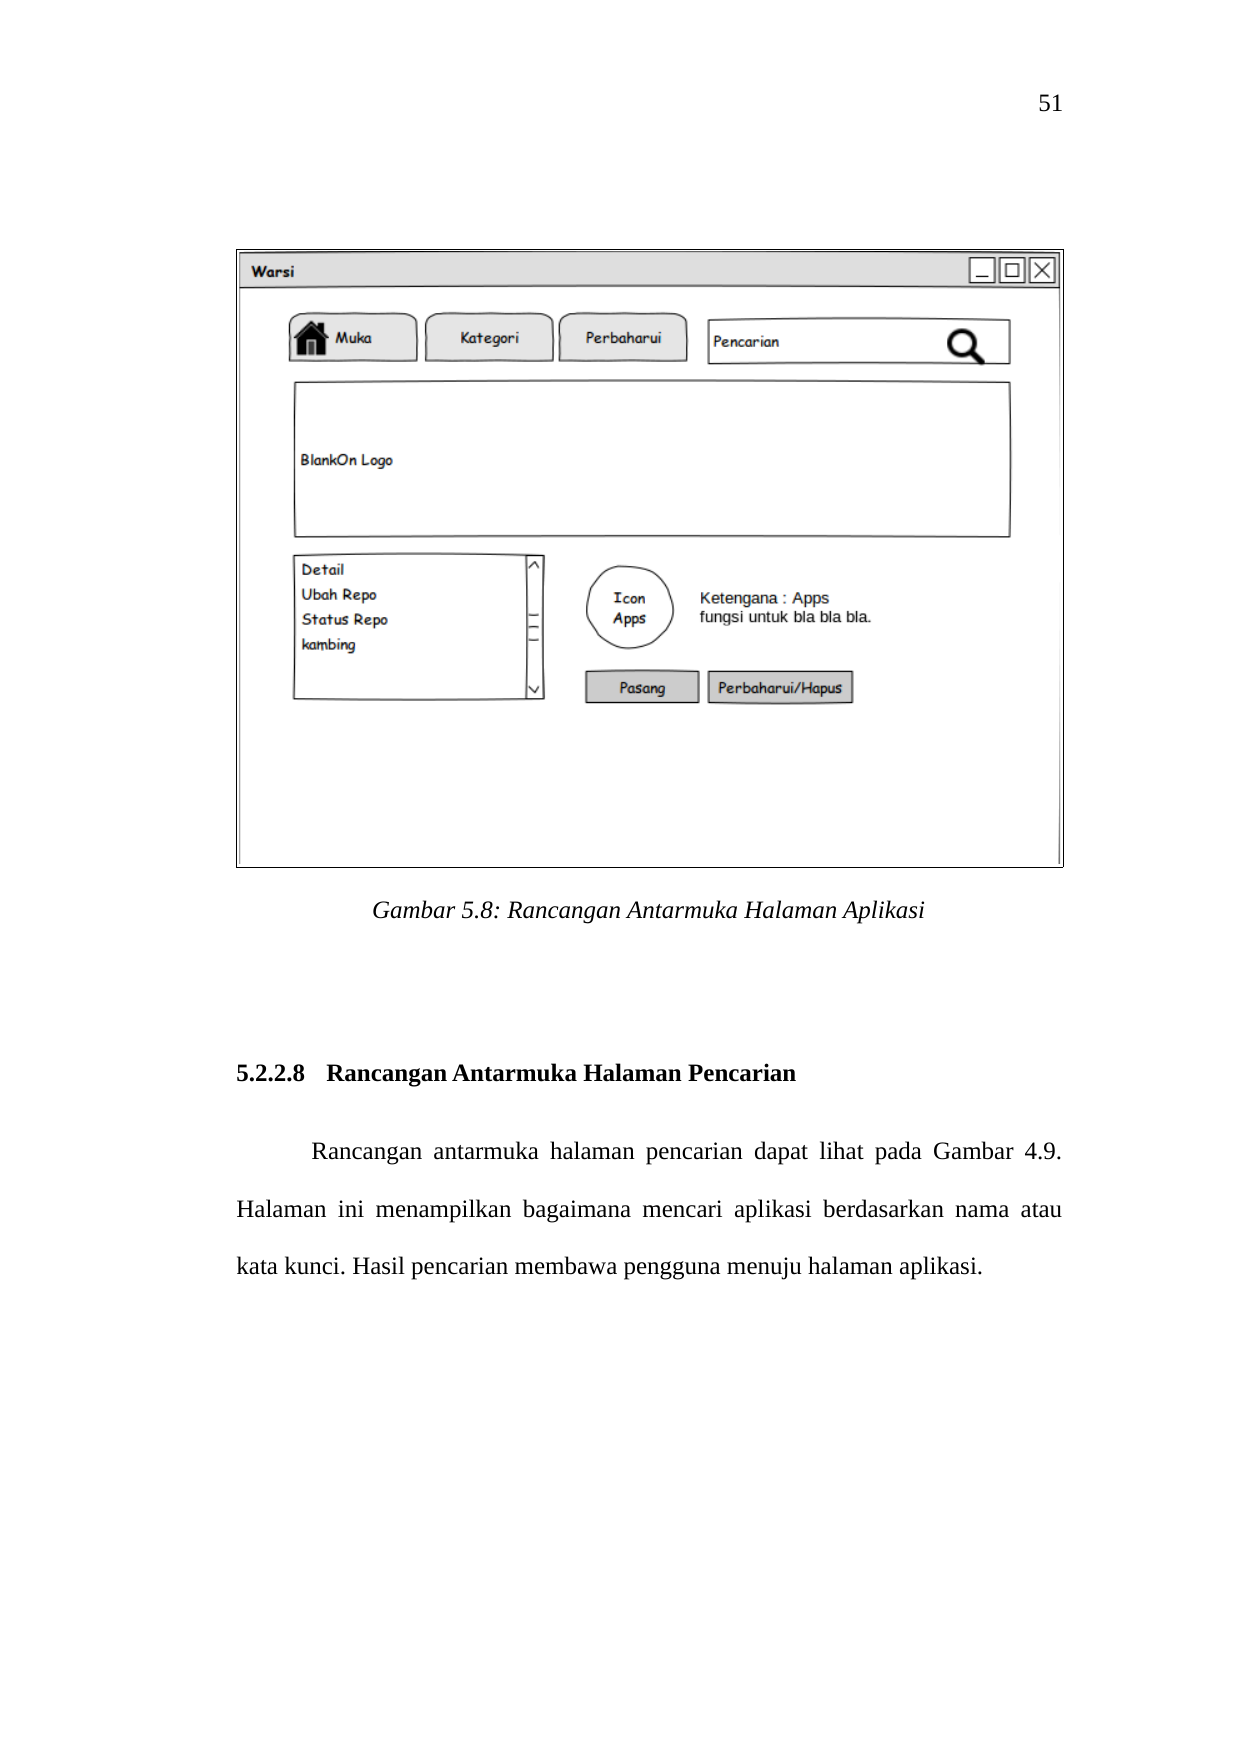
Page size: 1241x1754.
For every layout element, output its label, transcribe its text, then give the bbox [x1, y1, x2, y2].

picture [239, 251, 1060, 864]
text Rancangan antarmuka halaman pencarian dapat lihat pada Gambar 4.9. Halaman ini menampilkan bagaimana mencari aplikasi berdasarkan nama atau kata kunci. Hasil pencarian membawa pengguna menuju halaman aplikasi. [236, 1136, 1063, 1280]
text [237, 250, 1063, 867]
text Gambar 5.8: Rancangan Antarmuka Halaman Aplikasi [236, 868, 1063, 924]
subtitle Rancangan Antarmuka Halaman Pencarian [236, 1058, 1063, 1087]
